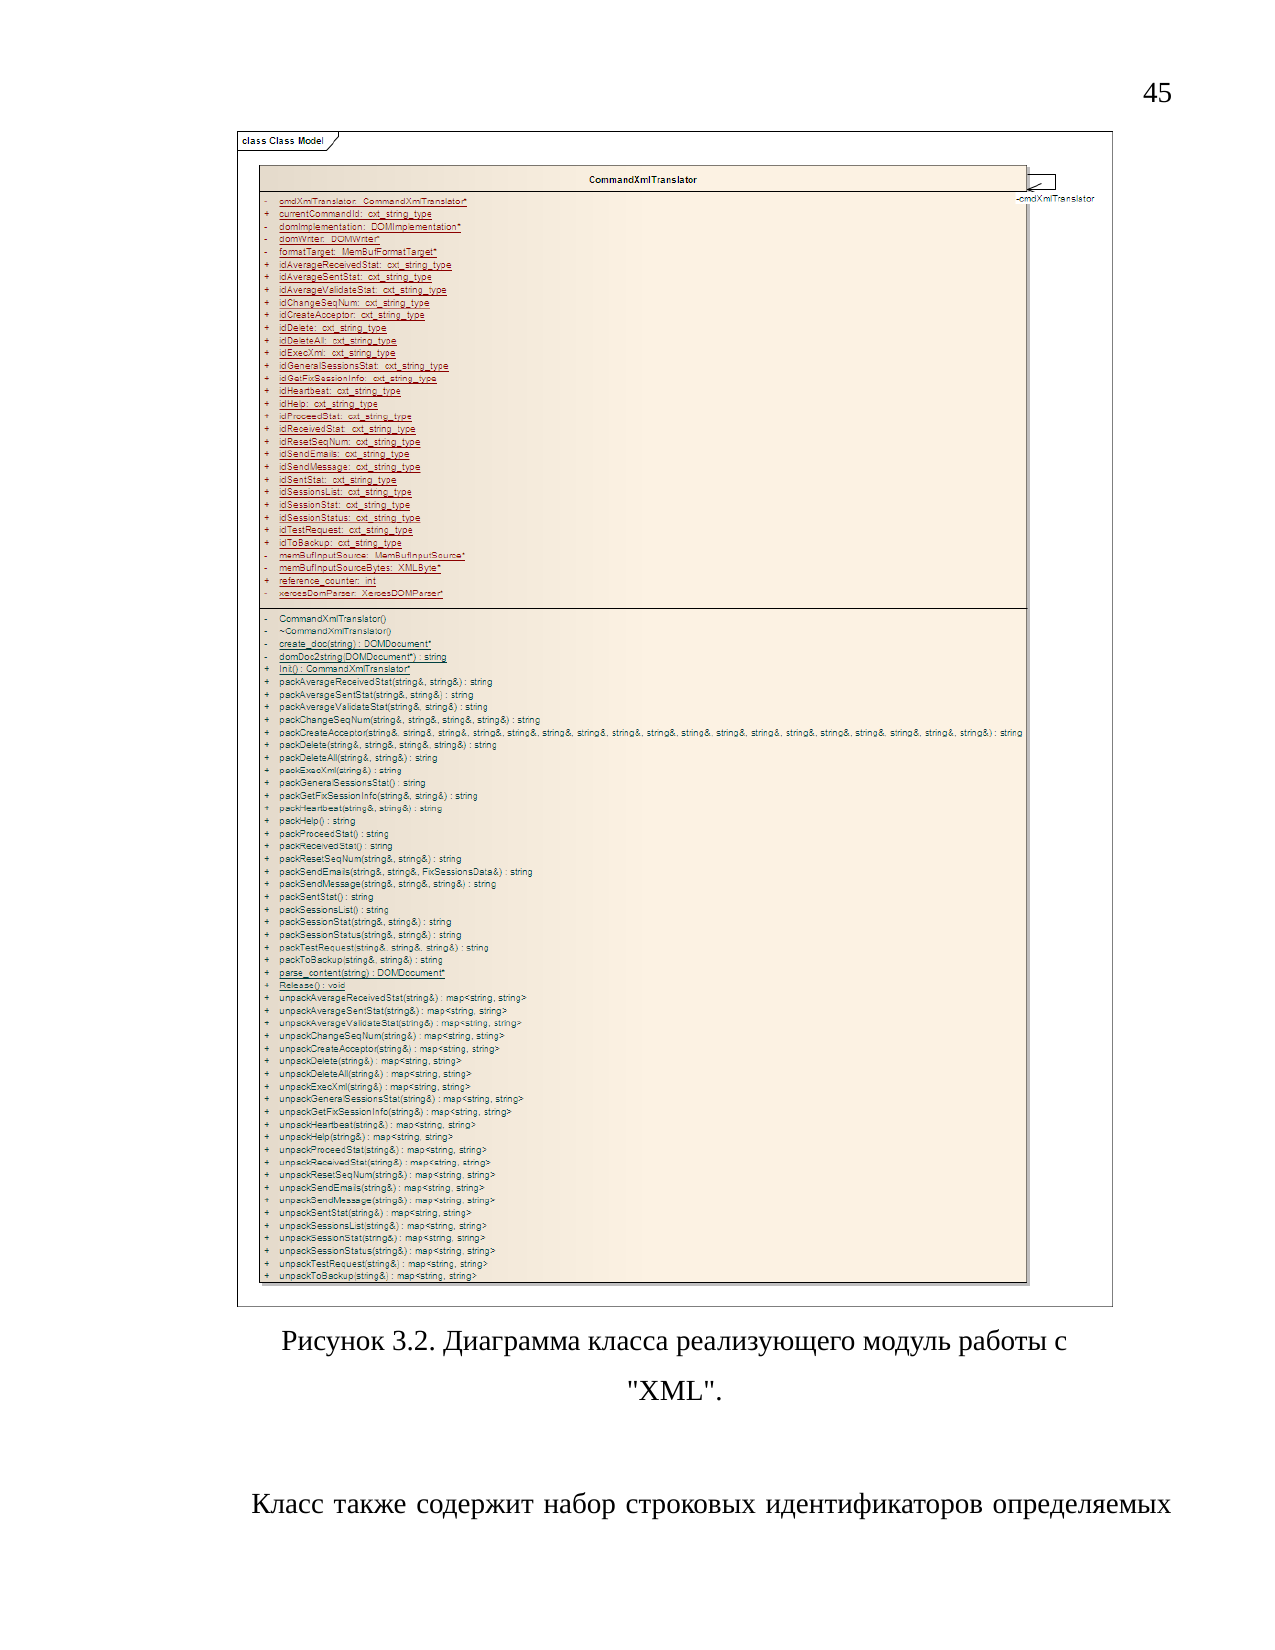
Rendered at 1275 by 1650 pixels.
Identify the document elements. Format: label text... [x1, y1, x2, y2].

text Рисунок 3.2. Диаграмма класса реализующего модуль работы с "XML". [236, 1307, 1113, 1407]
picture [236, 130, 1113, 1307]
text Класс также содержит набор строковых идентификаторов определяемых [177, 1486, 1172, 1520]
